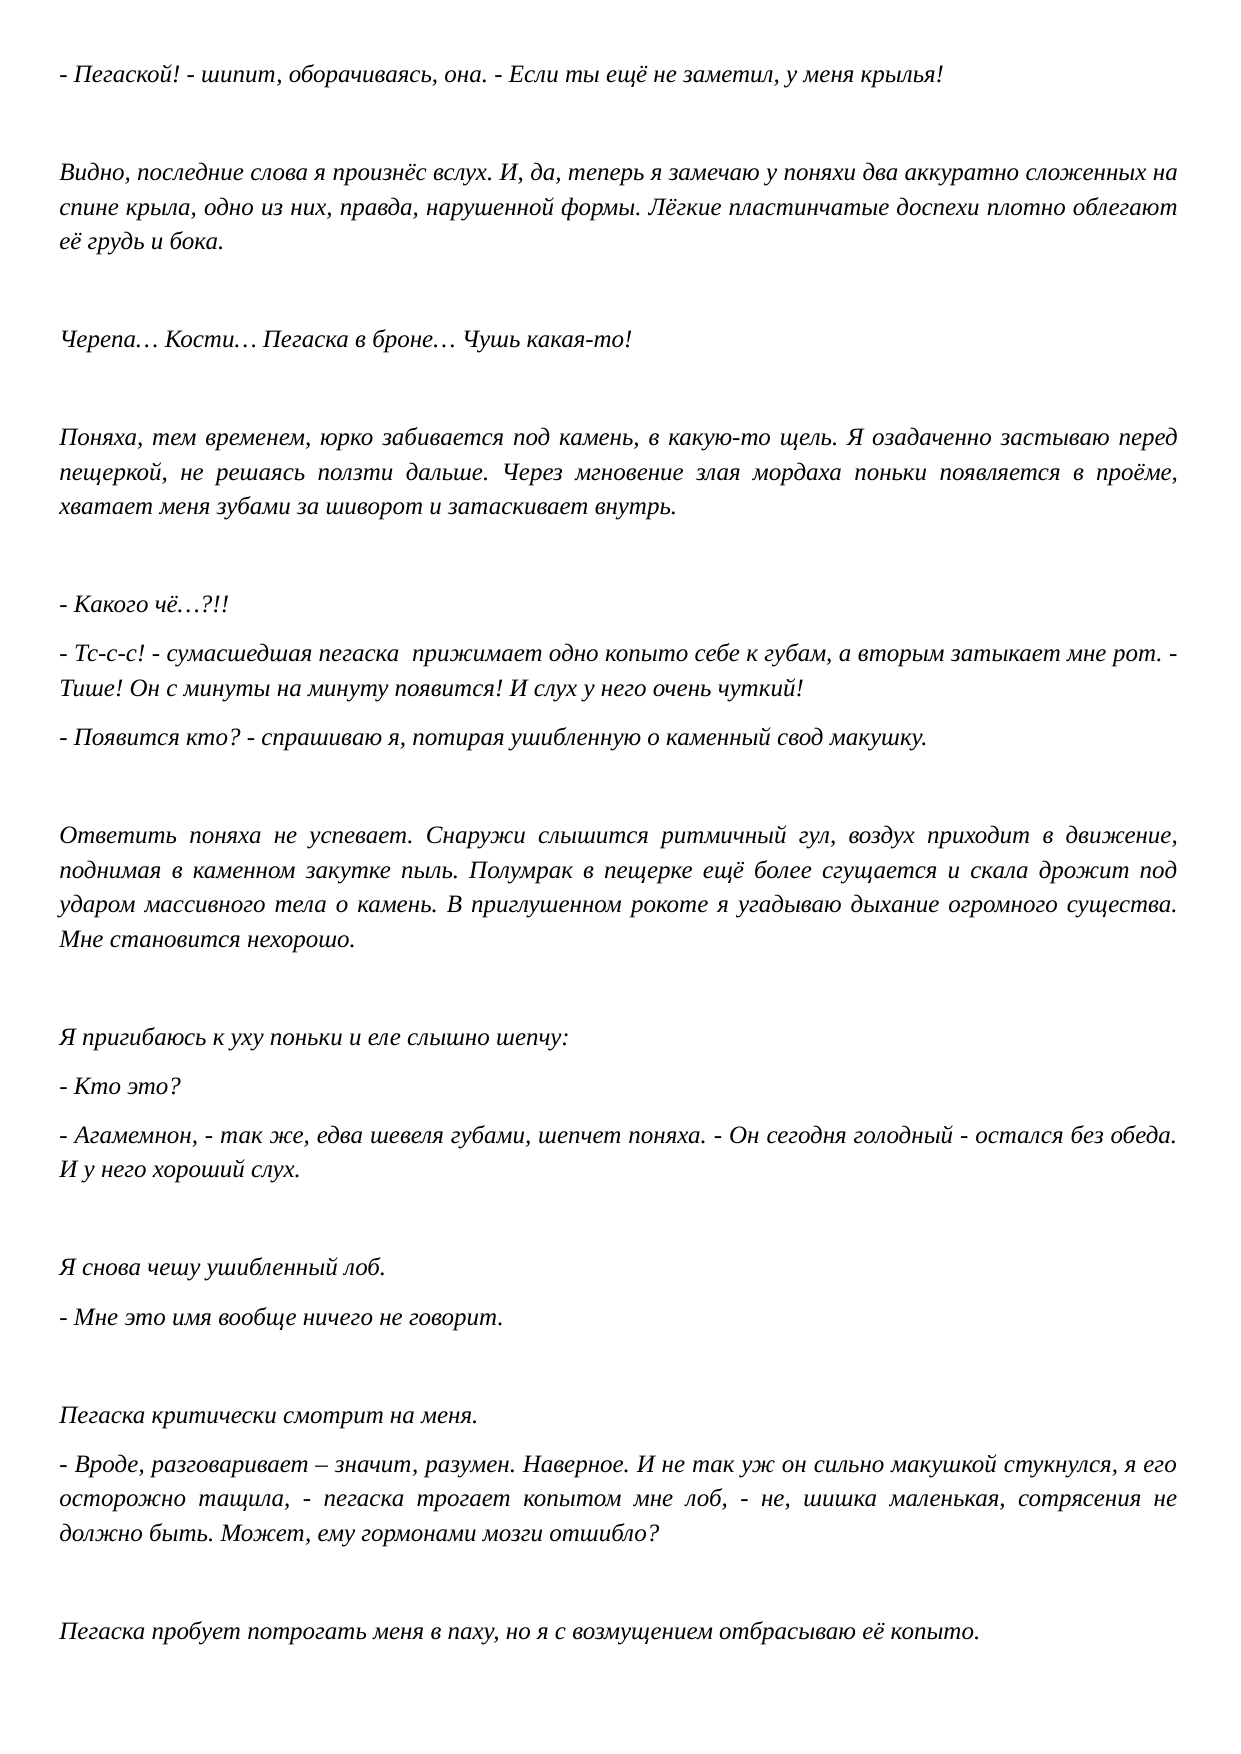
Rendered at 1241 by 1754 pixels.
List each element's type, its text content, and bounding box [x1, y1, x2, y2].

text - Кто это? [59, 1071, 1181, 1099]
text - Мне это имя вообще ничего не говорит. [59, 1302, 1181, 1330]
text Я снова чешу ушибленный лоб. [59, 1252, 1181, 1281]
text - Пегаской! - шипит, оборачиваясь, она. - Если ты ещё не заметил, у меня крылья! [59, 59, 1181, 88]
text - Тс-с-с! - сумасшедшая пегаска прижимает одно копыто себе к губам, а вторым затыкает мне рот. - Тише! Он с минуты на минуту появится! И слух у него очень чуткий! [59, 638, 1181, 702]
text Поняха, тем временем, юрко забивается под камень, в какую-то щель. Я озадаченно застываю перед пещеркой, не решаясь ползти дальше. Через мгновение злая мордаха поньки появляется в проёме, хватает меня зубами за шиворот и затаскивает внутрь. [59, 422, 1181, 520]
text Пегаска пробует потрогать меня в паху, но я с возмущением отбрасываю её копыто. [59, 1616, 1181, 1644]
text Я пригибаюсь к уху поньки и еле слышно шепчу: [59, 1022, 1181, 1051]
text - Вроде, разговаривает – значит, разумен. Наверное. И не так уж он сильно макушкой стукнулся, я его осторожно тащила, - пегаска трогает копытом мне лоб, - не, шишка маленькая, сотрясения не должно быть. Может, ему гормонами мозги отшибло? [59, 1449, 1181, 1546]
text Черепа… Кости… Пегаска в броне… Чушь какая-то! [59, 324, 1181, 353]
text Ответить поняха не успевает. Снаружи слышится ритмичный гул, воздух приходит в движение, поднимая в каменном закутке пыль. Полумрак в пещерке ещё более сгущается и скала дрожит под ударом массивного тела о камень. В приглушенном рокоте я угадываю дыхание огромного существа. Мне становится нехорошо. [59, 820, 1181, 952]
text - Появится кто? - спрашиваю я, потирая ушибленную о каменный свод макушку. [59, 722, 1181, 751]
text - Какого чё…?!! [59, 589, 1181, 618]
text - Агамемнон, - так же, едва шевеля губами, шепчет поняха. - Он сегодня голодный - остался без обеда. И у него хороший слух. [59, 1120, 1181, 1183]
text Видно, последние слова я произнёс вслух. И, да, теперь я замечаю у поняхи два аккуратно сложенных на спине крыла, одно из них, правда, нарушенной формы. Лёгкие пластинчатые доспехи плотно облегают её грудь и бока. [59, 157, 1181, 255]
text Пегаска критически смотрит на меня. [59, 1400, 1181, 1428]
